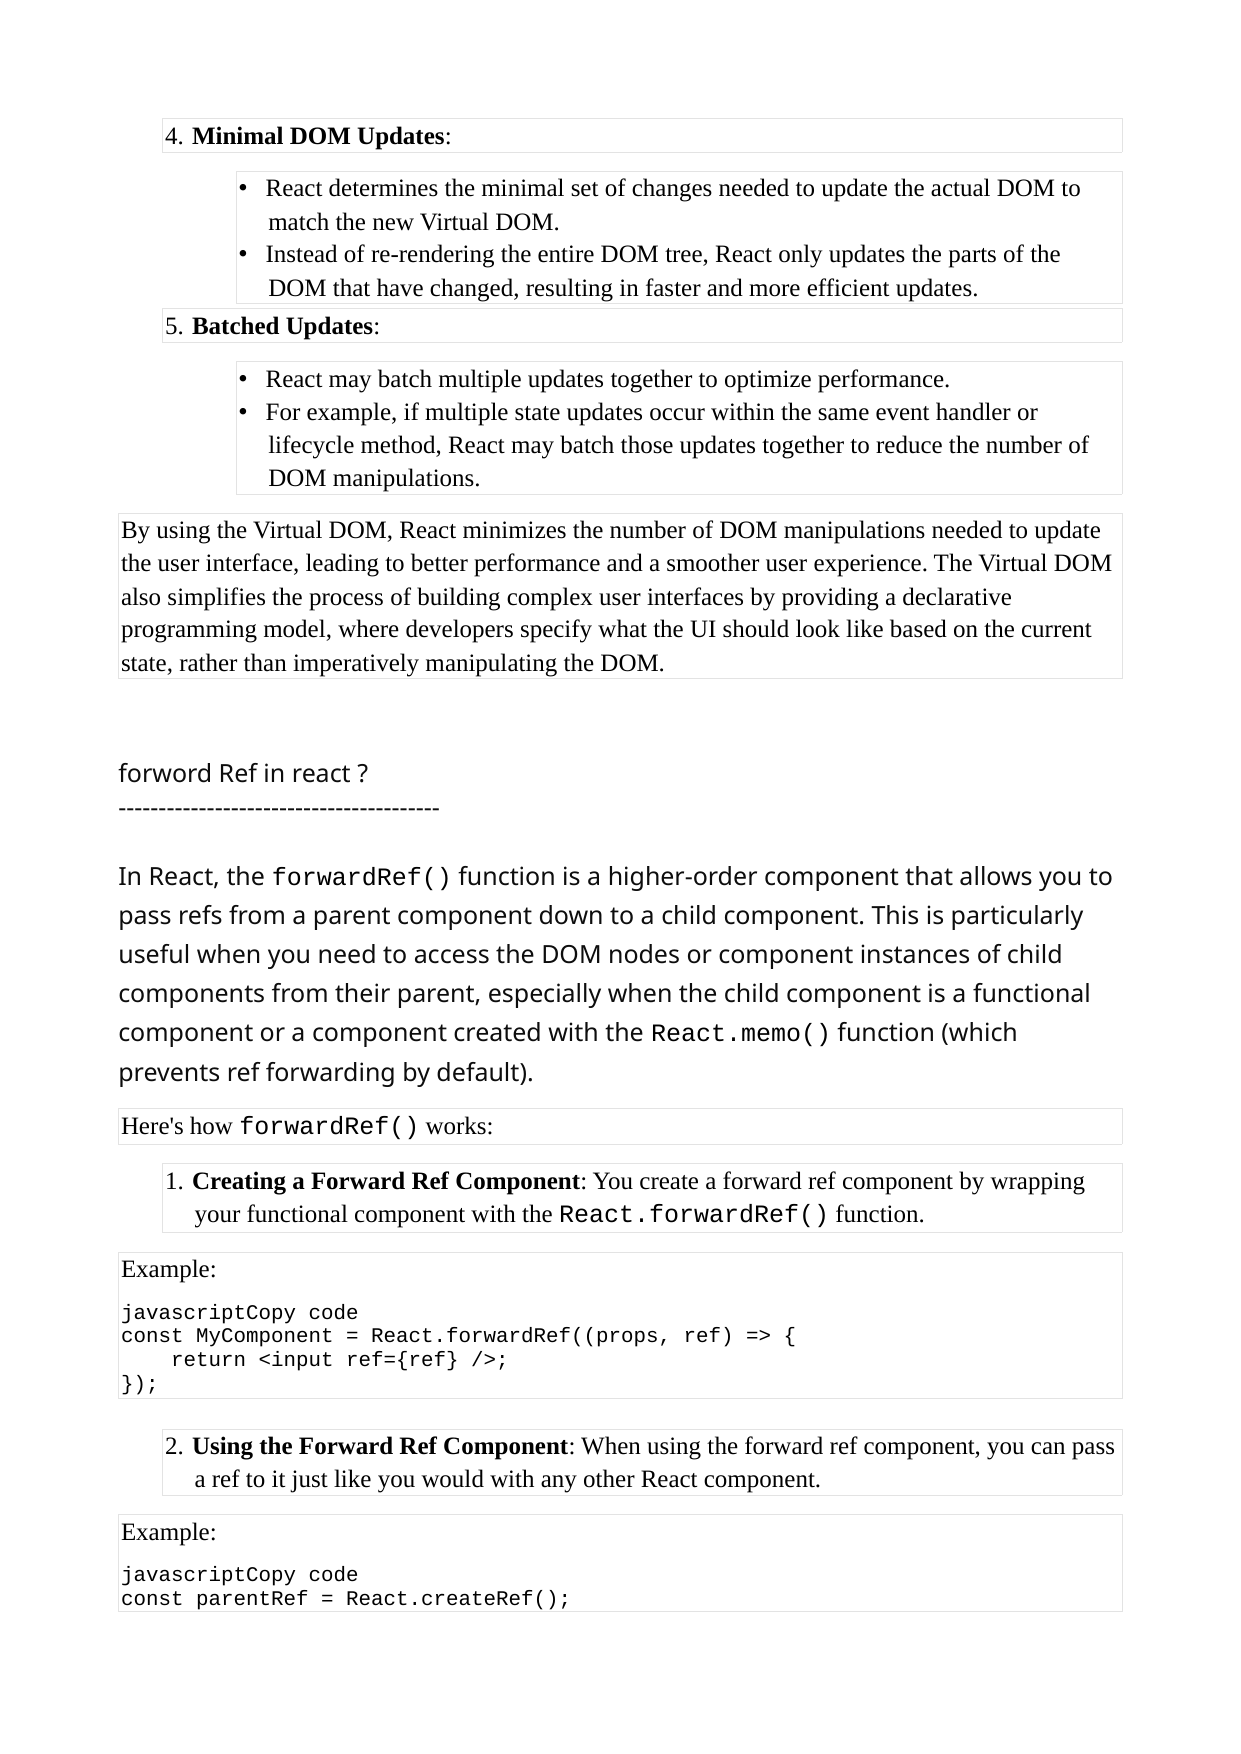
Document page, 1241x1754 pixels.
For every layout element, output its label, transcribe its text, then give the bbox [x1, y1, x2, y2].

list Using the Forward Ref Component: When using the forward ref component, you can pass a ref to it just like you would with any other React component. [163, 1430, 1122, 1495]
text const parentRef = React.createRef(); [119, 1586, 1122, 1611]
text By using the Virtual DOM, React minimizes the number of DOM manipulations needed to update the user interface, leading to better performance and a smoother user experience. The Virtual DOM also simplifies the process of building complex user interfaces by providing a declarative programming model, where developers specify what the UI should look like based on the current state, rather than imperatively manipulating the DOM. [119, 514, 1122, 678]
text Example: [119, 1253, 1122, 1283]
text const MyComponent = React.forwardRef((props, ref) => { [119, 1323, 1122, 1346]
list Instead of re-rendering the entire DOM tree, React only updates the parts of the DOM that have changed, resulting in faster and more efficient updates. [237, 237, 1122, 303]
text javascriptCopy code [119, 1299, 1122, 1323]
text forword Ref in react ? [118, 756, 1122, 790]
text return <input ref={ref} />; [119, 1346, 1122, 1370]
text ---------------------------------------- [118, 790, 1122, 824]
list Batched Updates: [163, 309, 1122, 342]
list React may batch multiple updates together to optimize performance. [237, 362, 1122, 392]
text In React, the forwardRef() function is a higher-order component that allows you to pass refs from a parent component down to a child component. This is particularly useful when you need to access the DOM nodes or component instances of child components from their parent, especially when the child component is a functional component or a component created with the React.memo() function (which prevents ref forwarding by default). [118, 858, 1122, 1088]
list Creating a Forward Ref Component: You create a forward ref component by wrapping your functional component with the React.forwardRef() function. [163, 1164, 1122, 1232]
list Minimal DOM Updates: [163, 119, 1122, 152]
text Example: [119, 1515, 1122, 1546]
list For example, if multiple state updates occur within the same event handler or lifecycle method, React may batch those updates together to reduce the number of DOM manipulations. [237, 394, 1122, 494]
text }); [119, 1370, 1122, 1398]
list React determines the minimal set of changes needed to update the actual DOM to match the new Virtual DOM. [237, 172, 1122, 235]
text Here's how forwardRef() works: [119, 1109, 1122, 1144]
text javascriptCopy code [119, 1562, 1122, 1586]
